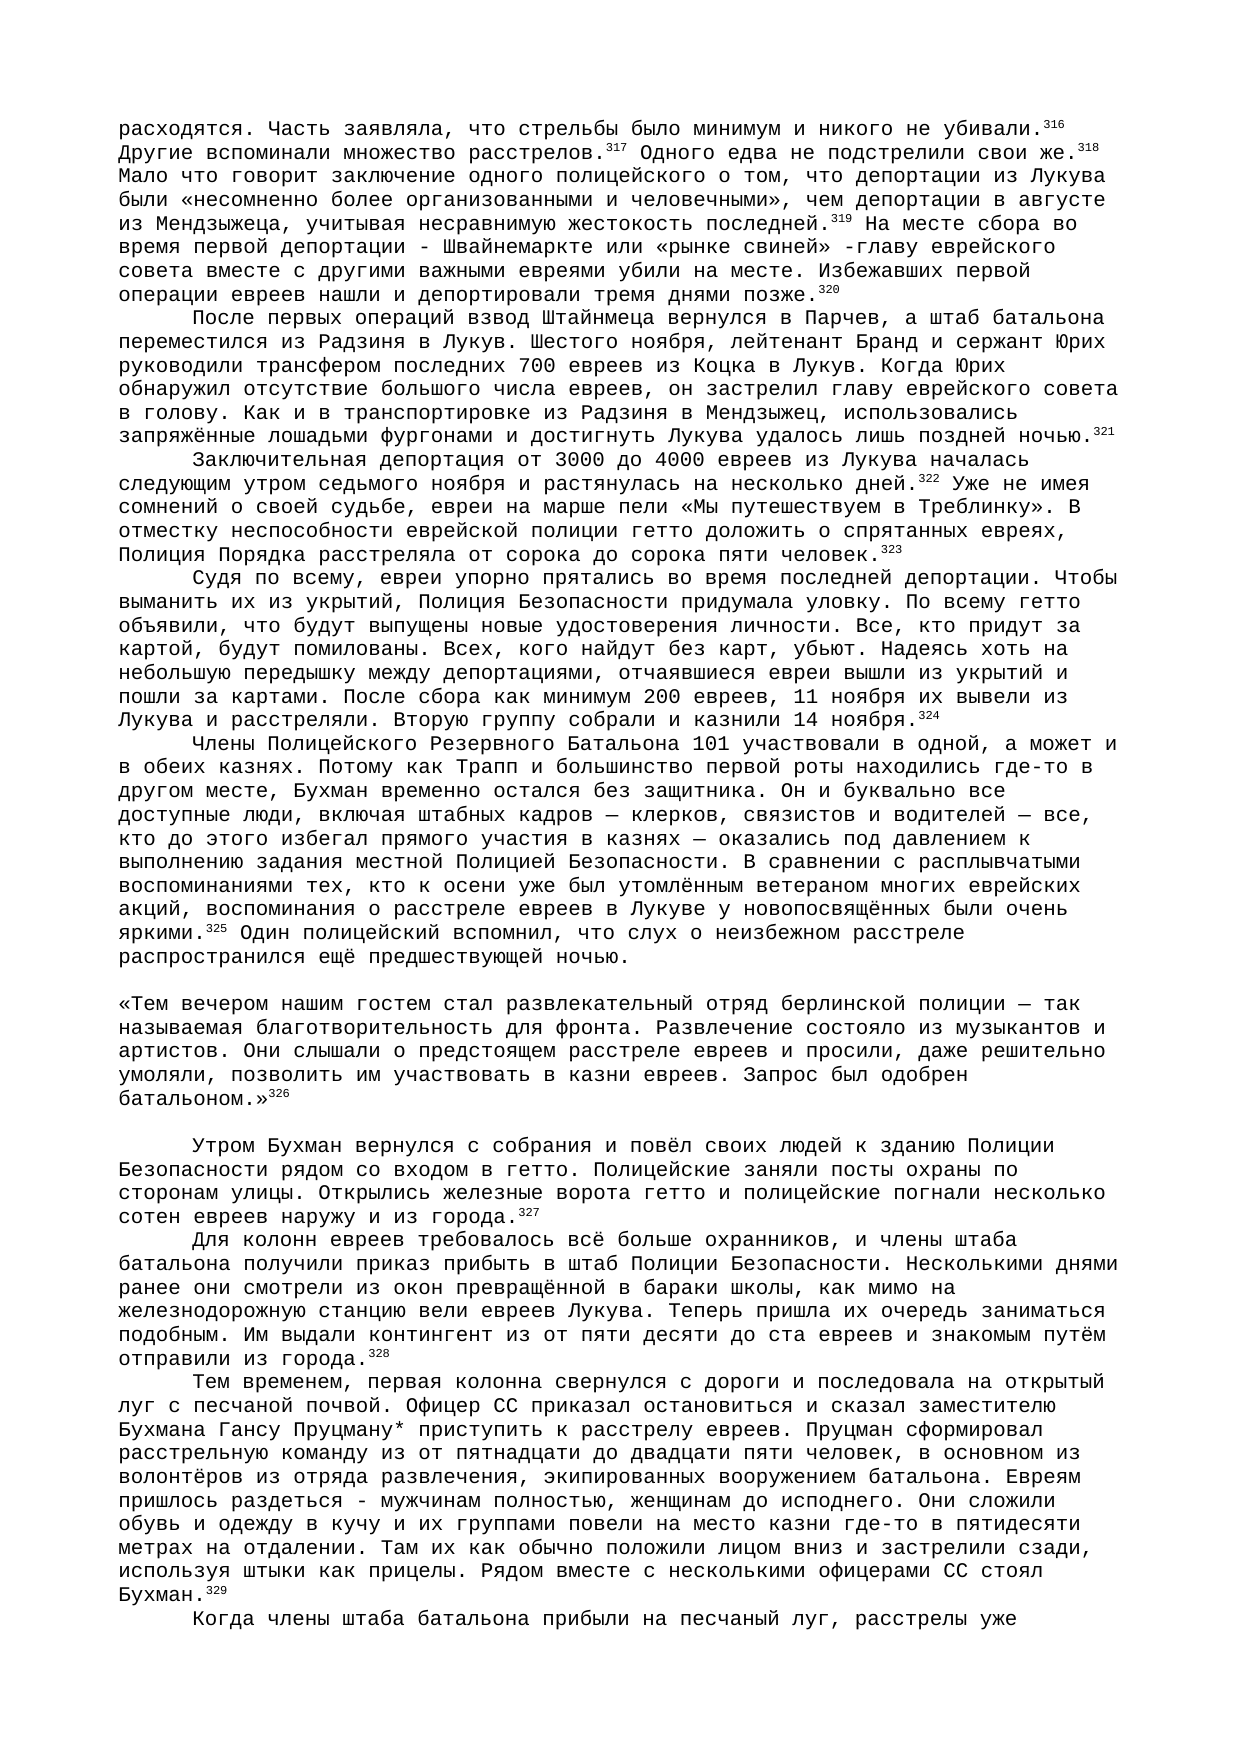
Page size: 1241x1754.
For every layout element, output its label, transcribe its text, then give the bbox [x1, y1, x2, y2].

text «Тем вечером нашим гостем стал развлекательный отряд берлинской полиции — так называемая благотворительность для фронта. Развлечение состояло из музыкантов и артистов. Они слышали о предстоящем расстреле евреев и просили, даже решительно умоляли, позволить им участвовать в казни евреев. Запрос был одобрен батальоном.» [118, 993, 1122, 1111]
text расходятся. Часть заявляла, что стрельбы было минимум и никого не убивали. Другие вспоминали множество расстрелов. Одного едва не подстрелили свои же. Мало что говорит заключение одного полицейского о том, что депортации из Лукува были «несомненно более организованными и человечными», чем депортации в августе из Мендзыжеца, учитывая несравнимую жестокость последней. На месте сбора во время первой депортации - Швайнемаркте или «рынке свиней» -главу еврейского совета вместе с другими важными евреями убили на месте. Избежавших первой операции евреев нашли и депортировали тремя днями позже. [118, 118, 1122, 307]
text Когда члены штаба батальона прибыли на песчаный луг, расстрелы уже [118, 1608, 1122, 1631]
text Утром Бухман вернулся с собрания и повёл своих людей к зданию Полиции Безопасности рядом со входом в гетто. Полицейские заняли посты охраны по сторонам улицы. Открылись железные ворота гетто и полицейские погнали несколько сотен евреев наружу и из города. [118, 1135, 1122, 1229]
text Члены Полицейского Резервного Батальона 101 участвовали в одной, а может и в обеих казнях. Потому как Трапп и большинство первой роты находились где-то в другом месте, Бухман временно остался без защитника. Он и буквально все доступные люди, включая штабных кадров — клерков, связистов и водителей — все, кто до этого избегал прямого участия в казнях — оказались под давлением к выполнению задания местной Полицией Безопасности. В сравнении с расплывчатыми воспоминаниями тех, кто к осени уже был утомлённым ветераном многих еврейских акций, воспоминания о расстреле евреев в Лукуве у новопосвящённых были очень яркими. Один полицейский вспомнил, что слух о неизбежном расстреле распространился ещё предшествующей ночью. [118, 733, 1122, 969]
text Судя по всему, евреи упорно прятались во время последней депортации. Чтобы выманить их из укрытий, Полиция Безопасности придумала уловку. По всему гетто объявили, что будут выпущены новые удостоверения личности. Все, кто придут за картой, будут помилованы. Всех, кого найдут без карт, убьют. Надеясь хоть на небольшую передышку между депортациями, отчаявшиеся евреи вышли из укрытий и пошли за картами. После сбора как минимум 200 евреев, 11 ноября их вывели из Лукува и расстреляли. Вторую группу собрали и казнили 14 ноября. [118, 567, 1122, 733]
text Тем временем, первая колонна свернулся с дороги и последовала на открытый луг с песчаной почвой. Офицер СС приказал остановиться и сказал заместителю Бухмана Гансу Пруцману* приступить к расстрелу евреев. Пруцман сформировал расстрельную команду из от пятнадцати до двадцати пяти человек, в основном из волонтёров из отряда развлечения, экипированных вооружением батальона. Евреям пришлось раздеться - мужчинам полностью, женщинам до исподнего. Они сложили обувь и одежду в кучу и их группами повели на место казни где-то в пятидесяти метрах на отдалении. Там их как обычно положили лицом вниз и застрелили сзади, используя штыки как прицелы. Рядом вместе с несколькими офицерами СС стоял Бухман. [118, 1371, 1122, 1608]
text Для колонн евреев требовалось всё больше охранников, и члены штаба батальона получили приказ прибыть в штаб Полиции Безопасности. Несколькими днями ранее они смотрели из окон превращённой в бараки школы, как мимо на железнодорожную станцию вели евреев Лукува. Теперь пришла их очередь заниматься подобным. Им выдали контингент из от пяти десяти до ста евреев и знакомым путём отправили из города. [118, 1229, 1122, 1371]
text После первых операций взвод Штайнмеца вернулся в Парчев, а штаб батальона переместился из Радзиня в Лукув. Шестого ноября, лейтенант Бранд и сержант Юрих руководили трансфером последних 700 евреев из Коцка в Лукув. Когда Юрих обнаружил отсутствие большого числа евреев, он застрелил главу еврейского совета в голову. Как и в транспортировке из Радзиня в Мендзыжец, использовались запряжённые лошадьми фургонами и достигнуть Лукува удалось лишь поздней ночью. Заключительная депортация от 3000 до 4000 евреев из Лукува началась следующим утром седьмого ноября и растянулась на несколько дней. Уже не имея сомнений о своей судьбе, евреи на марше пели «Мы путешествуем в Треблинку». В отместку неспособности еврейской полиции гетто доложить о спрятанных евреях, Полиция Порядка расстреляла от сорока до сорока пяти человек. [118, 307, 1122, 567]
